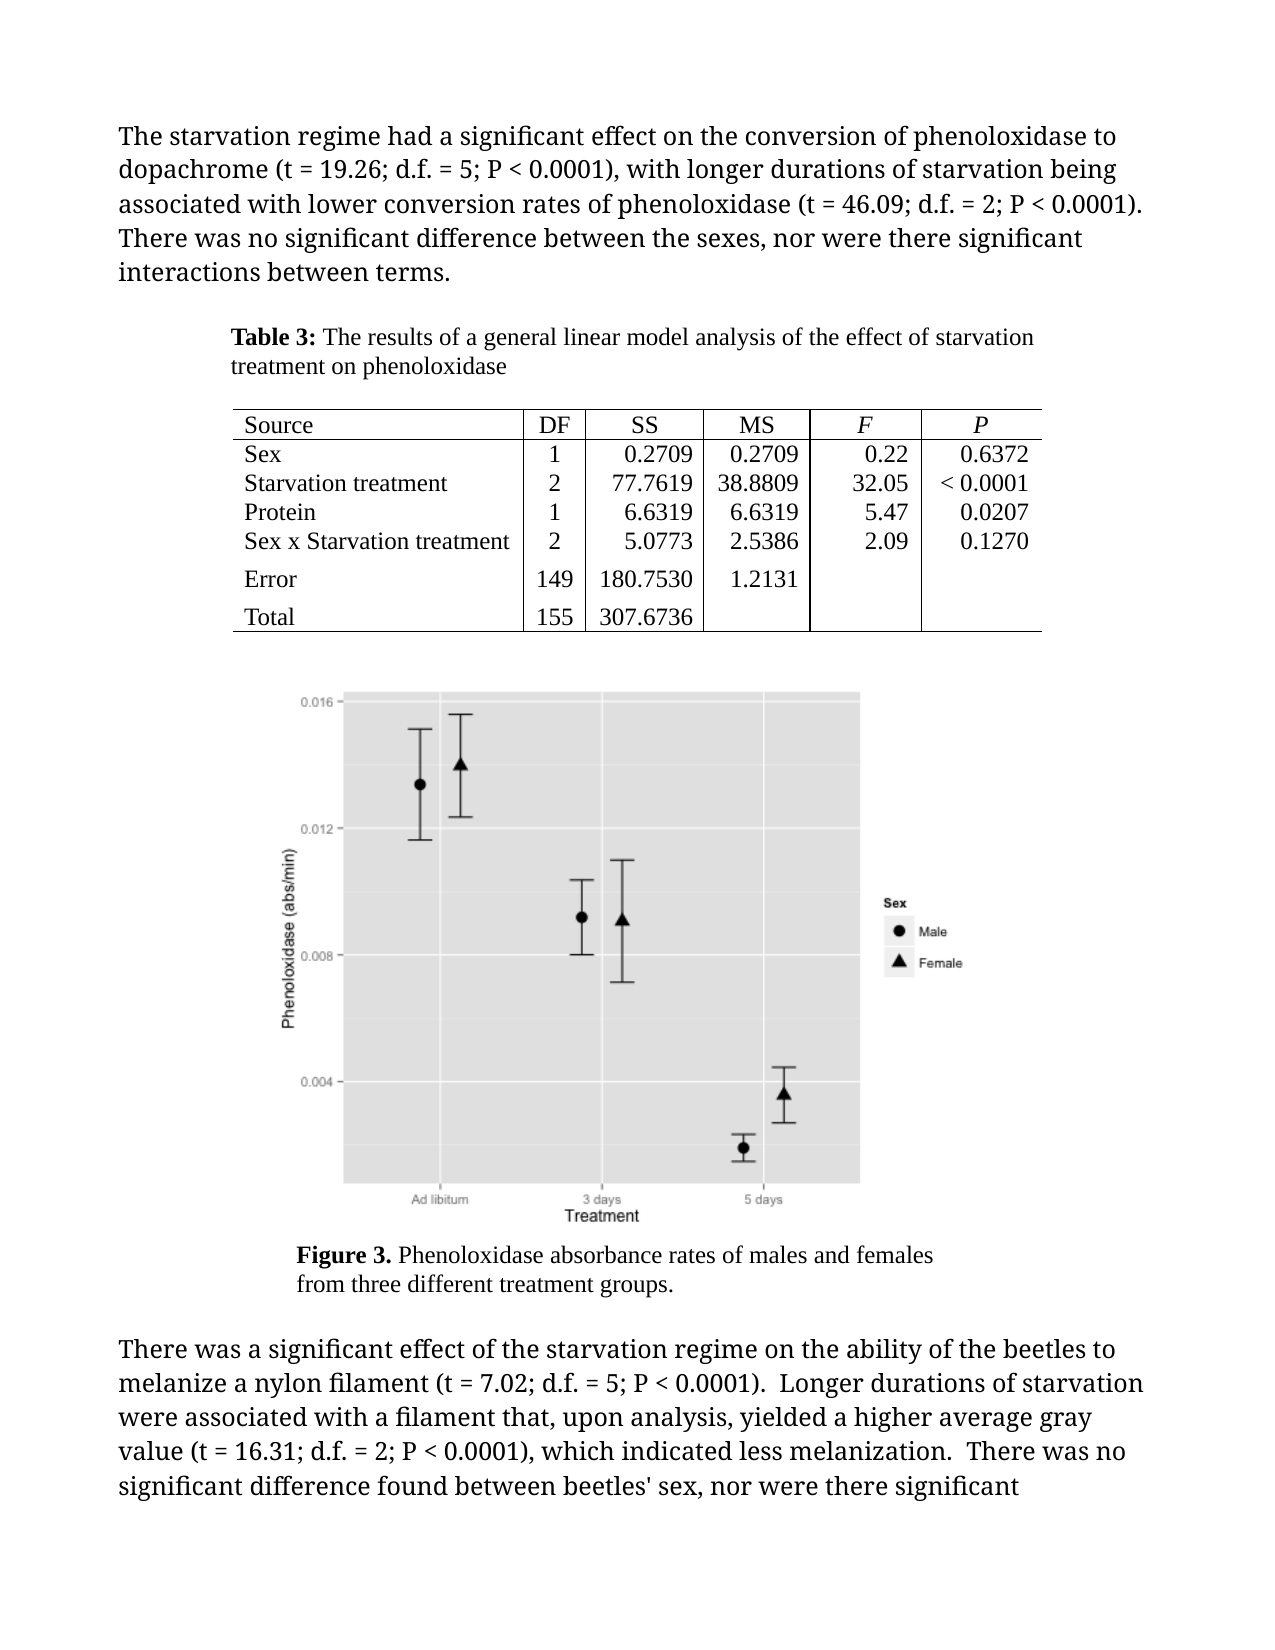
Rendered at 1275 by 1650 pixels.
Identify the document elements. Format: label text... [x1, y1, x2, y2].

table_cell 1 [524, 440, 585, 468]
text There was a significant effect of the starvation regime on the ability of the beetles to melanize a nylon filament (t = 7.02; d.f. = 5; P < 0.0001). Longer durations of starvation were associated with a filament that, upon analysis, yielded a higher average gray value (t = 16.31; d.f. = 2; P < 0.0001), which indicated less melanization. There was no significant difference found between beetles' sex, nor were there significant [118, 1332, 1157, 1502]
table_cell 1 [524, 497, 585, 526]
table_cell 2.5386 [704, 526, 809, 554]
text Table 3: The results of a general linear model analysis of the effect of starvation treatment on phenoloxidase [231, 322, 1035, 380]
table_cell Protein [233, 497, 523, 526]
table_cell [704, 603, 809, 631]
table_cell 2 [524, 526, 585, 554]
table_cell 0.1270 [922, 526, 1042, 554]
table_cell Error [233, 555, 523, 602]
text The starvation regime had a significant effect on the conversion of phenoloxidase to dopachrome (t = 19.26; d.f. = 5; P < 0.0001), with longer durations of starvation being associated with lower conversion rates of phenoloxidase (t = 46.09; d.f. = 2; P < 0.0001). There was no significant difference between the sexes, nor were there significant interactions between terms. [118, 118, 1157, 288]
table_cell Total [233, 603, 523, 631]
table_cell 6.6319 [586, 497, 703, 526]
table_cell 2 [524, 468, 585, 497]
table_cell < 0.0001 [922, 468, 1042, 497]
table_cell 155 [524, 603, 585, 631]
table_cell 32.05 [811, 468, 921, 497]
table_cell [811, 603, 921, 631]
table_cell 77.7619 [586, 468, 703, 497]
table_cell 0.22 [811, 440, 921, 468]
table_cell Starvation treatment [233, 468, 523, 497]
table_cell 2.09 [811, 526, 921, 554]
table_header F [811, 410, 921, 438]
table_header SS [586, 410, 703, 438]
table_cell [922, 555, 1042, 602]
table_cell 6.6319 [704, 497, 809, 526]
table_cell 5.47 [811, 497, 921, 526]
table_cell 0.2709 [704, 440, 809, 468]
table_cell Sex [233, 440, 523, 468]
table_cell Sex x Starvation treatment [233, 526, 523, 554]
table_cell [811, 555, 921, 602]
table_cell 307.6736 [586, 603, 703, 631]
table_cell 180.7530 [586, 555, 703, 602]
table_cell 38.8809 [704, 468, 809, 497]
table_cell 0.2709 [586, 440, 703, 468]
table_cell 0.0207 [922, 497, 1042, 526]
table_cell 149 [524, 555, 585, 602]
table_cell 1.2131 [704, 555, 809, 602]
table_cell 0.6372 [922, 440, 1042, 468]
table_header Source [233, 410, 523, 438]
table_cell [922, 603, 1042, 631]
text Figure 3. Phenoloxidase absorbance rates of males and females from three different treatment groups. [296, 1241, 988, 1298]
picture [263, 666, 1012, 1241]
table_header DF [524, 410, 585, 438]
table_header P [922, 410, 1042, 438]
table_cell 5.0773 [586, 526, 703, 554]
table_header MS [704, 410, 809, 438]
